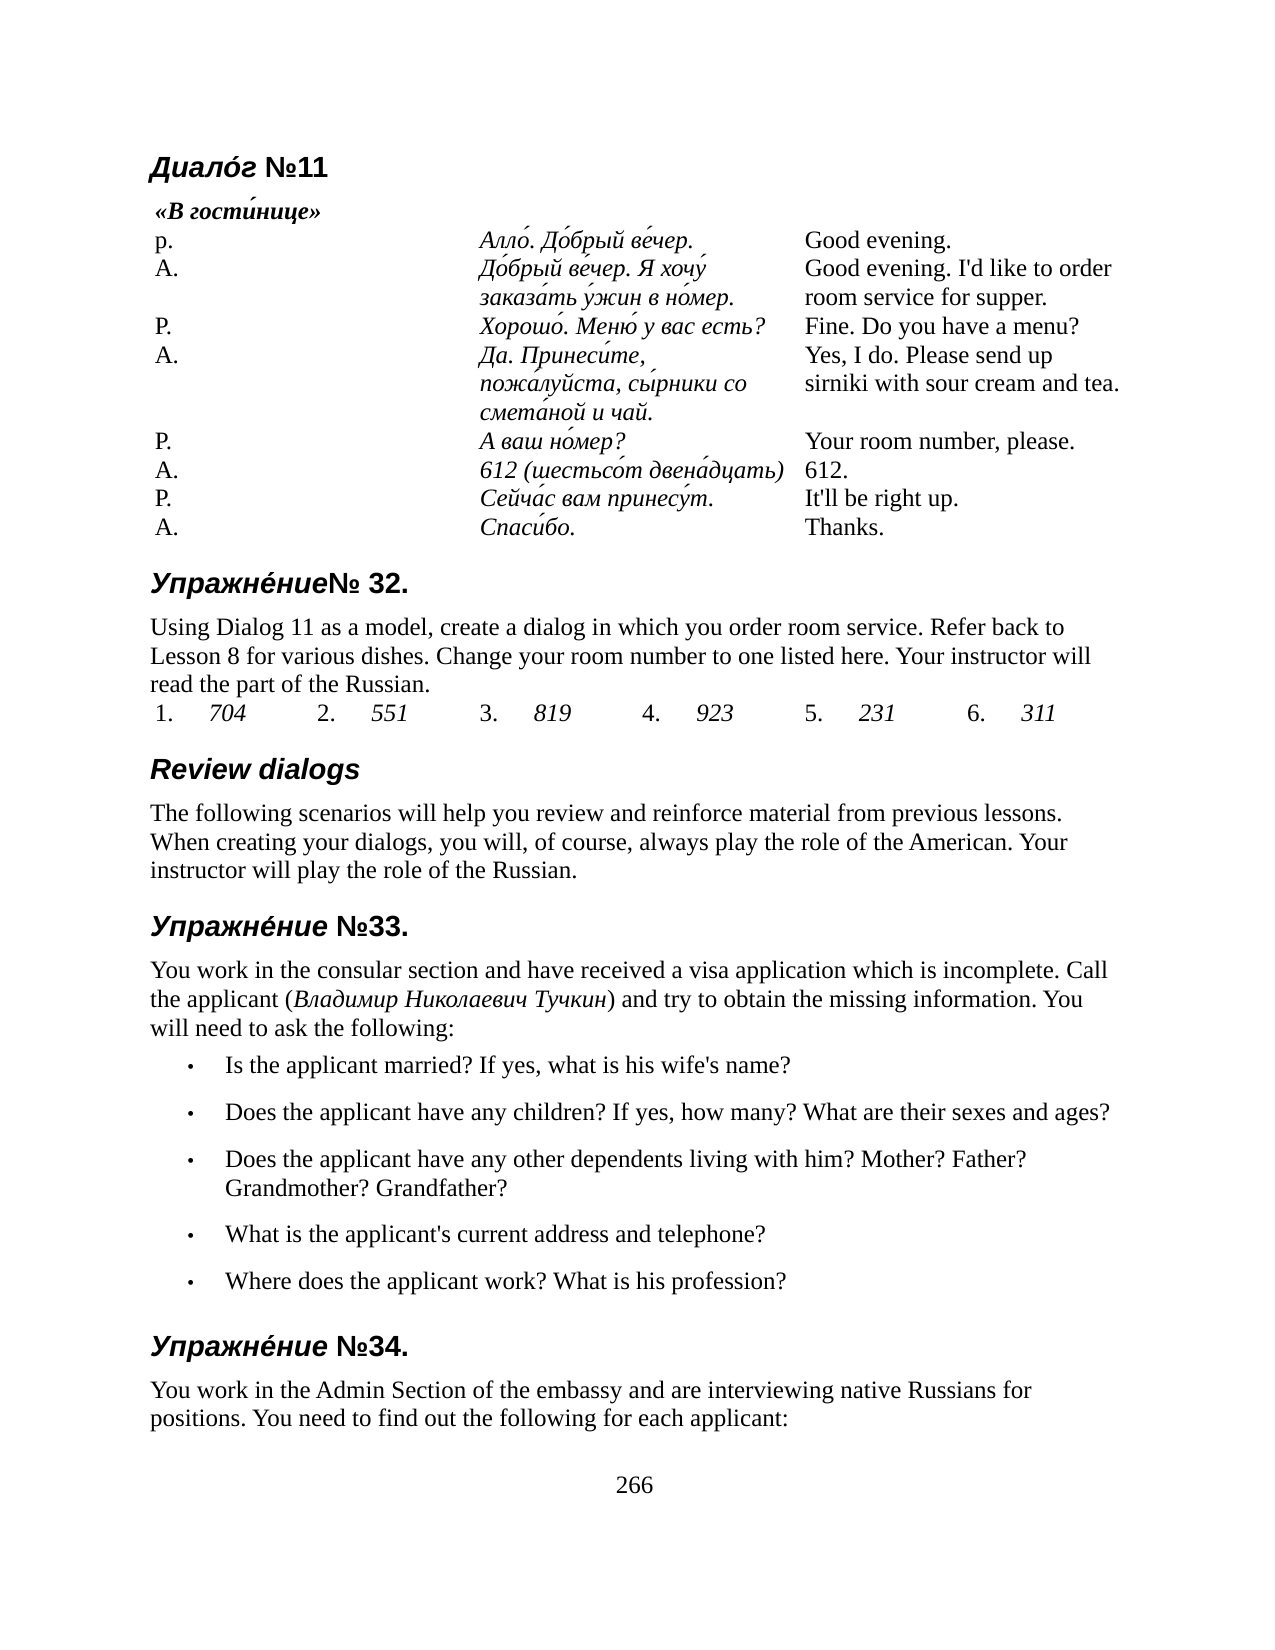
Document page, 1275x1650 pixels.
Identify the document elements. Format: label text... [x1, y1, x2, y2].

list Does the applicant have any other dependents living with him? Mother? Father? Grandmother? Grandfather? [187, 1144, 1125, 1201]
table_header 819 [529, 698, 637, 727]
table_cell Хорошо́. Меню́ у вас есть? [475, 311, 800, 340]
table_cell Fine. Do you have a menu? [800, 311, 1125, 340]
table_header [475, 196, 1125, 225]
table_header 6. [963, 698, 1017, 727]
table_cell P. [150, 426, 475, 455]
list Where does the applicant work? What is his profession? [187, 1266, 1125, 1295]
table_cell 612. [800, 455, 1125, 483]
table_cell Алло́. До́брый ве́чер. [475, 225, 800, 253]
table_cell Да. Принеси́те, пожа́луйста, сы́рники со смета́ной и чай. [475, 340, 800, 426]
table_cell Good evening. [800, 225, 1125, 253]
subtitle Review dialogs [150, 752, 1125, 786]
table_cell p. [150, 225, 475, 253]
list What is the applicant's current address and telephone? [187, 1219, 1125, 1248]
table_cell Thanks. [800, 512, 1125, 541]
list Does the applicant have any children? If yes, how many? What are their sexes and ages? [187, 1097, 1125, 1126]
list Is the applicant married? If yes, what is his wife's name? [187, 1051, 1125, 1079]
table_cell Спаси́бо. [475, 512, 800, 541]
table_header 231 [854, 698, 962, 727]
text The following scenarios will help you review and reinforce material from previous lessons. When creating your dialogs, you will, of course, always play the role of the American. Your instructor will play the role of the Russian. [150, 798, 1125, 884]
table_cell A. [150, 455, 475, 483]
table_header 311 [1017, 698, 1125, 727]
table_cell Your room number, please. [800, 426, 1125, 455]
subtitle Упражне́ние №34. [150, 1329, 1125, 1362]
table_header 5. [800, 698, 854, 727]
table_header 3. [475, 698, 529, 727]
table_cell A. [150, 340, 475, 426]
table_cell Yes, I do. Please send up sirniki with sour cream and tea. [800, 340, 1125, 426]
text Using Dialog 11 as a model, create a dialog in which you order room service. Refer back to Lesson 8 for various dishes. Change your room number to one listed here. Your instructor will read the part of the Russian. [150, 612, 1125, 698]
table_header 2. [313, 698, 367, 727]
table_cell It'll be right up. [800, 484, 1125, 512]
table_cell A. [150, 512, 475, 541]
table_cell A. [150, 254, 475, 311]
table_header 4. [638, 698, 692, 727]
table_cell А ваш но́мер? [475, 426, 800, 455]
table_cell Good evening. I'd like to order room service for supper. [800, 254, 1125, 311]
subtitle Диало́г №11 [150, 150, 1125, 183]
table_cell P. [150, 311, 475, 340]
subtitle Упражне́ние№ 32. [150, 566, 1125, 599]
table_header 551 [367, 698, 475, 727]
table_cell P. [150, 484, 475, 512]
table_cell 612 (шестьсо́т двена́дцать) [475, 455, 800, 483]
table_header 923 [692, 698, 800, 727]
table_header 1. [150, 698, 204, 727]
table_header «В гости́нице» [150, 196, 475, 225]
subtitle Упражне́ние №33. [150, 909, 1125, 943]
text You work in the consular section and have received a visa application which is incomplete. Call the applicant (Владимир Николаевич Тучкин) and try to obtain the missing information. You will need to ask the following: [150, 955, 1125, 1042]
table_cell До́брый ве́чер. Я хочу́ заказа́ть у́жин в но́мер. [475, 254, 800, 311]
table_header 704 [204, 698, 312, 727]
text You work in the Admin Section of the embassy and are interviewing native Russians for positions. You need to find out the following for each applicant: [150, 1375, 1125, 1432]
table_cell Сейча́с вам принесу́т. [475, 484, 800, 512]
